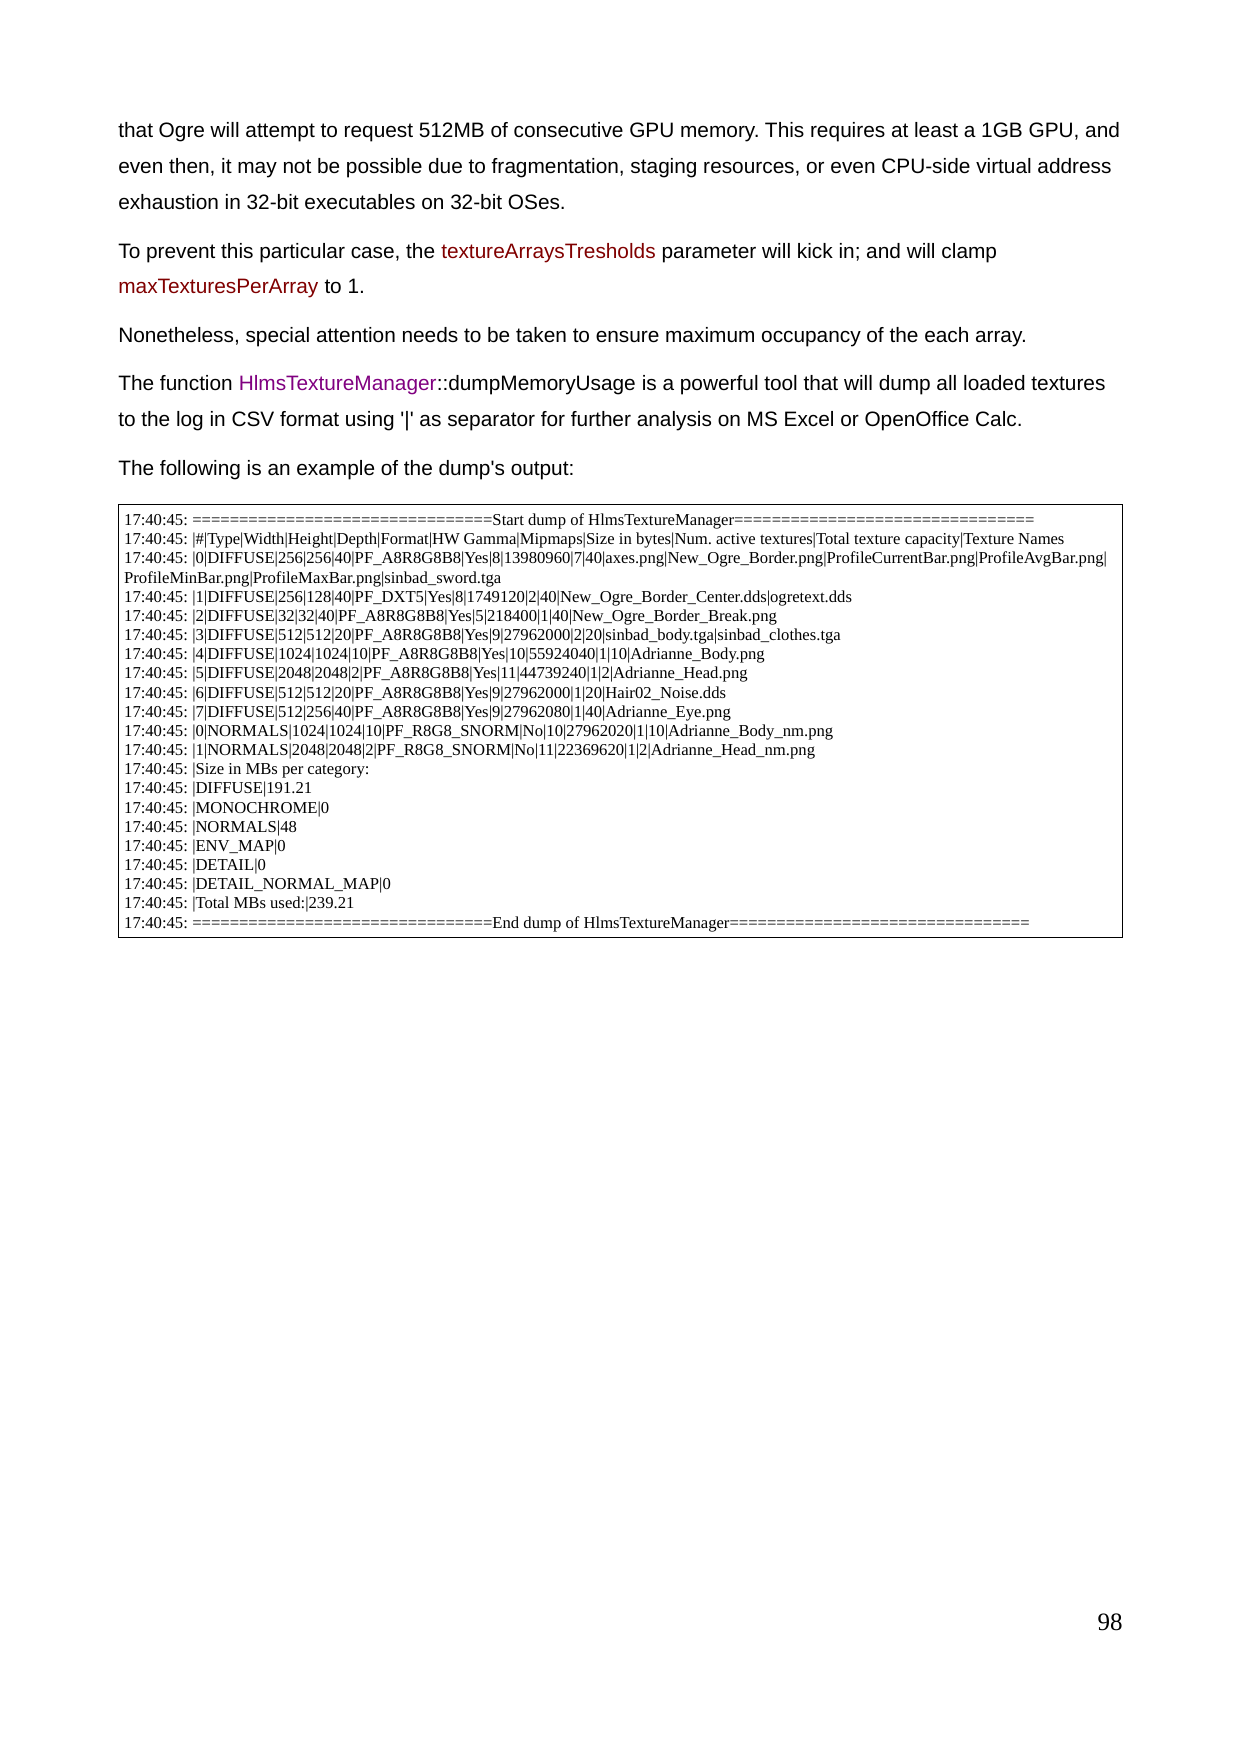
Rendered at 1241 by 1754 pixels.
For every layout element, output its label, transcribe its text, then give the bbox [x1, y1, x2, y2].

table_header 17:40:45: ================================Start dump of HlmsTextureManager================================ 17:40:45: |#|Type|Width|Height|Depth|Format|HW Gamma|Mipmaps|Size in bytes|Num. active textures|Total texture capacity|Texture Names 17:40:45: |0|DIFFUSE|256|256|40|PF_A8R8G8B8|Yes|8|13980960|7|40|axes.png|New_Ogre_Border.png|ProfileCurrentBar.png|ProfileAvgBar.png|ProfileMinBar.png|ProfileMaxBar.png|sinbad_sword.tga 17:40:45: |1|DIFFUSE|256|128|40|PF_DXT5|Yes|8|1749120|2|40|New_Ogre_Border_Center.dds|ogretext.dds 17:40:45: |2|DIFFUSE|32|32|40|PF_A8R8G8B8|Yes|5|218400|1|40|New_Ogre_Border_Break.png 17:40:45: |3|DIFFUSE|512|512|20|PF_A8R8G8B8|Yes|9|27962000|2|20|sinbad_body.tga|sinbad_clothes.tga 17:40:45: |4|DIFFUSE|1024|1024|10|PF_A8R8G8B8|Yes|10|55924040|1|10|Adrianne_Body.png 17:40:45: |5|DIFFUSE|2048|2048|2|PF_A8R8G8B8|Yes|11|44739240|1|2|Adrianne_Head.png 17:40:45: |6|DIFFUSE|512|512|20|PF_A8R8G8B8|Yes|9|27962000|1|20|Hair02_Noise.dds 17:40:45: |7|DIFFUSE|512|256|40|PF_A8R8G8B8|Yes|9|27962080|1|40|Adrianne_Eye.png 17:40:45: |0|NORMALS|1024|1024|10|PF_R8G8_SNORM|No|10|27962020|1|10|Adrianne_Body_nm.png 17:40:45: |1|NORMALS|2048|2048|2|PF_R8G8_SNORM|No|11|22369620|1|2|Adrianne_Head_nm.png 17:40:45: |Size in MBs per category: 17:40:45: |DIFFUSE|191.21 17:40:45: |MONOCHROME|0 17:40:45: |NORMALS|48 17:40:45: |ENV_MAP|0 17:40:45: |DETAIL|0 17:40:45: |DETAIL_NORMAL_MAP|0 17:40:45: |Total MBs used:|239.21 17:40:45: ================================End dump of HlmsTextureManager================================ [119, 505, 1122, 937]
text that Ogre will attempt to request 512MB of consecutive GPU memory. This requires at least a 1GB GPU, and even then, it may not be possible due to fragmentation, staging resources, or even CPU-side virtual address exhaustion in 32-bit executables on 32-bit OSes. [118, 118, 1122, 214]
text Nonetheless, special attention needs to be taken to ensure maximum occupancy of the each array. [118, 323, 1122, 347]
text The function HlmsTextureManager::dumpMemoryUsage is a powerful tool that will dump all loaded textures to the log in CSV format using '|' as separator for further analysis on MS Excel or OpenOffice Calc. [118, 371, 1122, 431]
text To prevent this particular case, the textureArraysTresholds parameter will kick in; and will clamp maxTexturesPerArray to 1. [118, 238, 1122, 298]
text The following is an example of the dump's output: [118, 456, 1122, 479]
